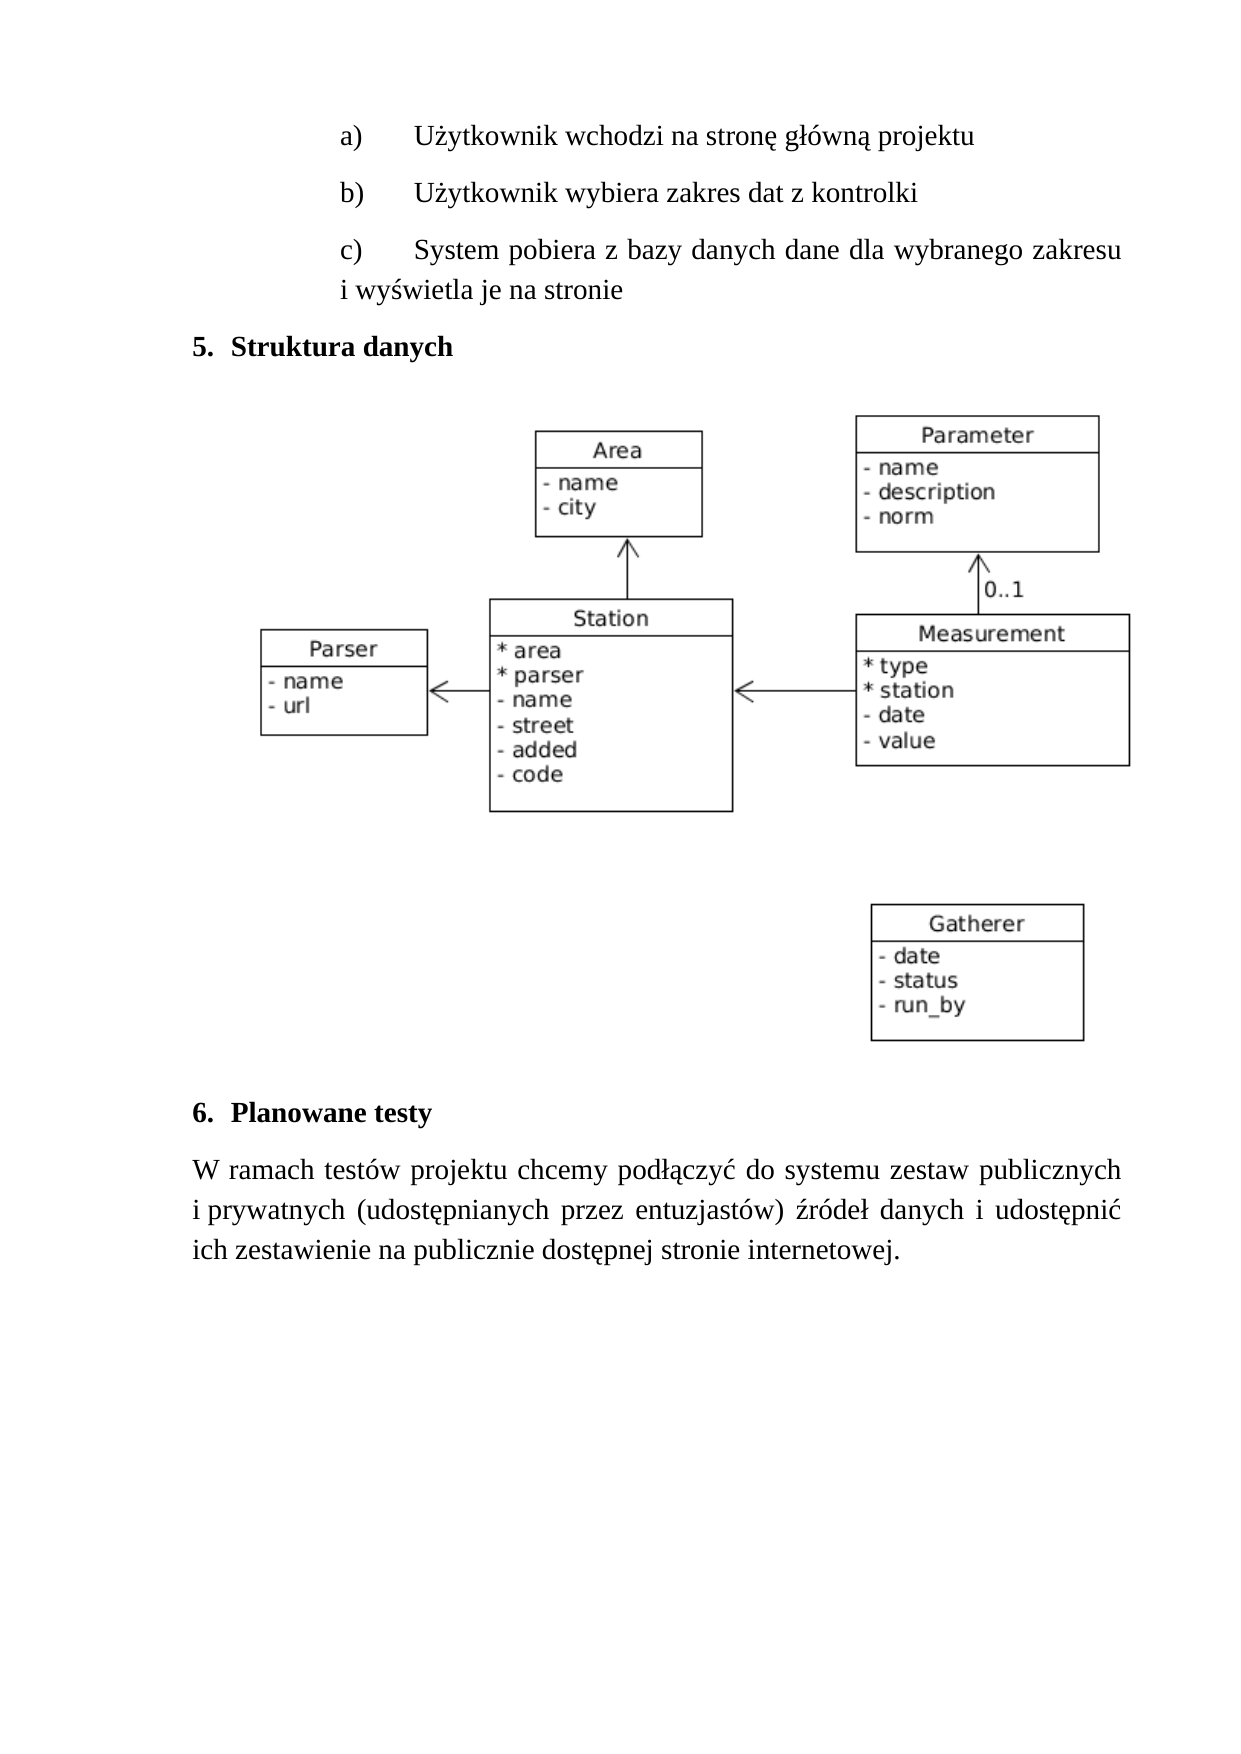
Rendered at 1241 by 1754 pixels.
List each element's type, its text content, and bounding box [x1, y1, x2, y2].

list Planowane testy [192, 1095, 1122, 1129]
list Użytkownik wybiera zakres dat z kontrolki [340, 175, 1122, 208]
list Użytkownik wchodzi na stronę główną projektu [340, 118, 1122, 152]
list W ramach testów projektu chcemy podłączyć do systemu zestaw publicznych i prywatnych (udostępnianych przez entuzjastów) źródeł danych i udostępnić ich zestawienie na publicznie dostępnej stronie internetowej. [192, 1152, 1122, 1266]
list System pobiera z bazy danych dane dla wybranego zakresu i wyświetla je na stronie [340, 232, 1122, 306]
picture [230, 385, 1161, 1072]
list Struktura danych [192, 329, 1122, 362]
